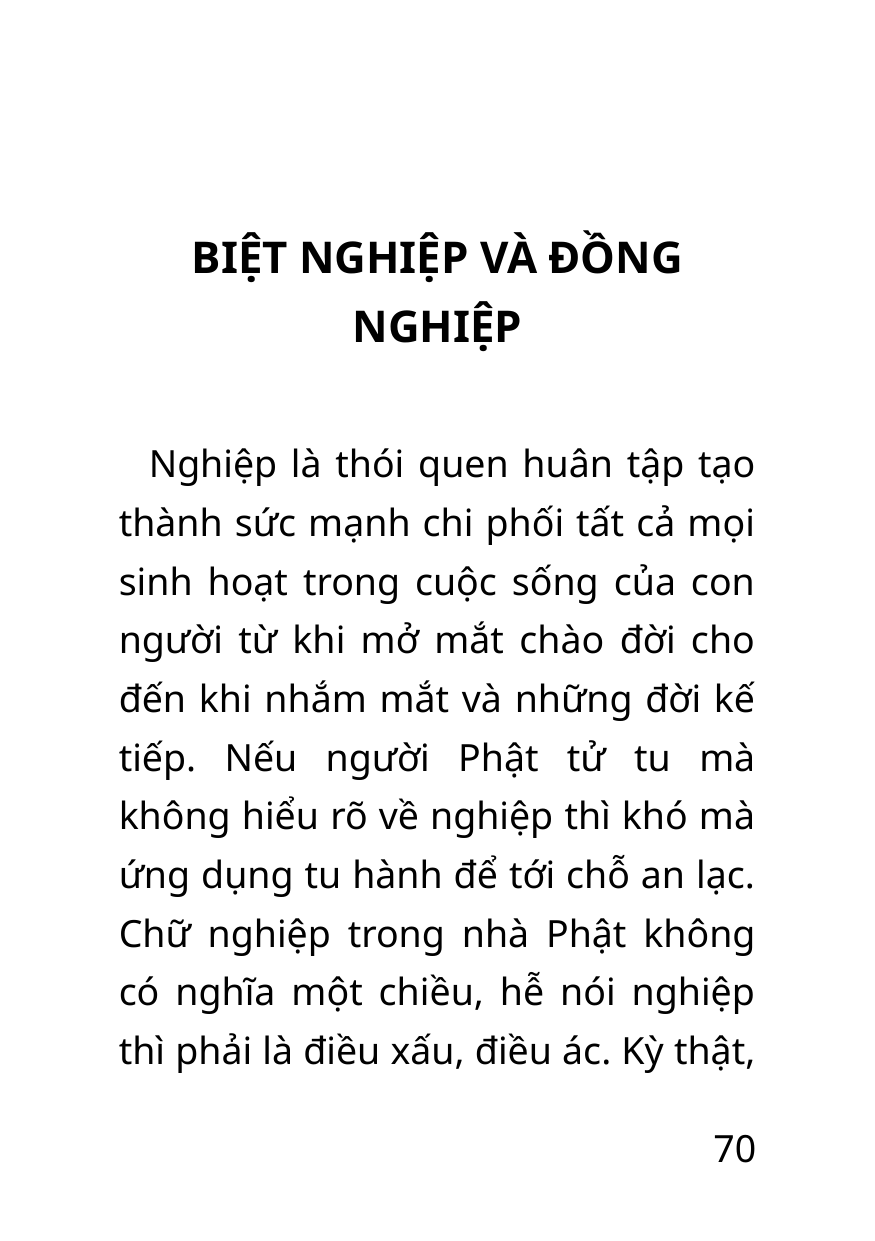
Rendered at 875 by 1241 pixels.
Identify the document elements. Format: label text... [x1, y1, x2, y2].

subtitle Biệt nghiệp và đồng nghiệp [118, 227, 756, 355]
text Nghiệp là thói quen huân tập tạo thành sức mạnh chi phối tất cả mọi sinh hoạt trong cuộc sống của con người từ khi mở mắt chào đời cho đến khi nhắm mắt và những đời kế tiếp. Nếu người Phật tử tu mà không hiểu rõ về nghiệp thì khó mà ứng dụng tu hành để tới chỗ an lạc. Chữ nghiệp trong nhà Phật không có nghĩa một chiều, hễ nói nghiệp thì phải là điều xấu, điều ác. Kỳ thật, [118, 438, 756, 1075]
